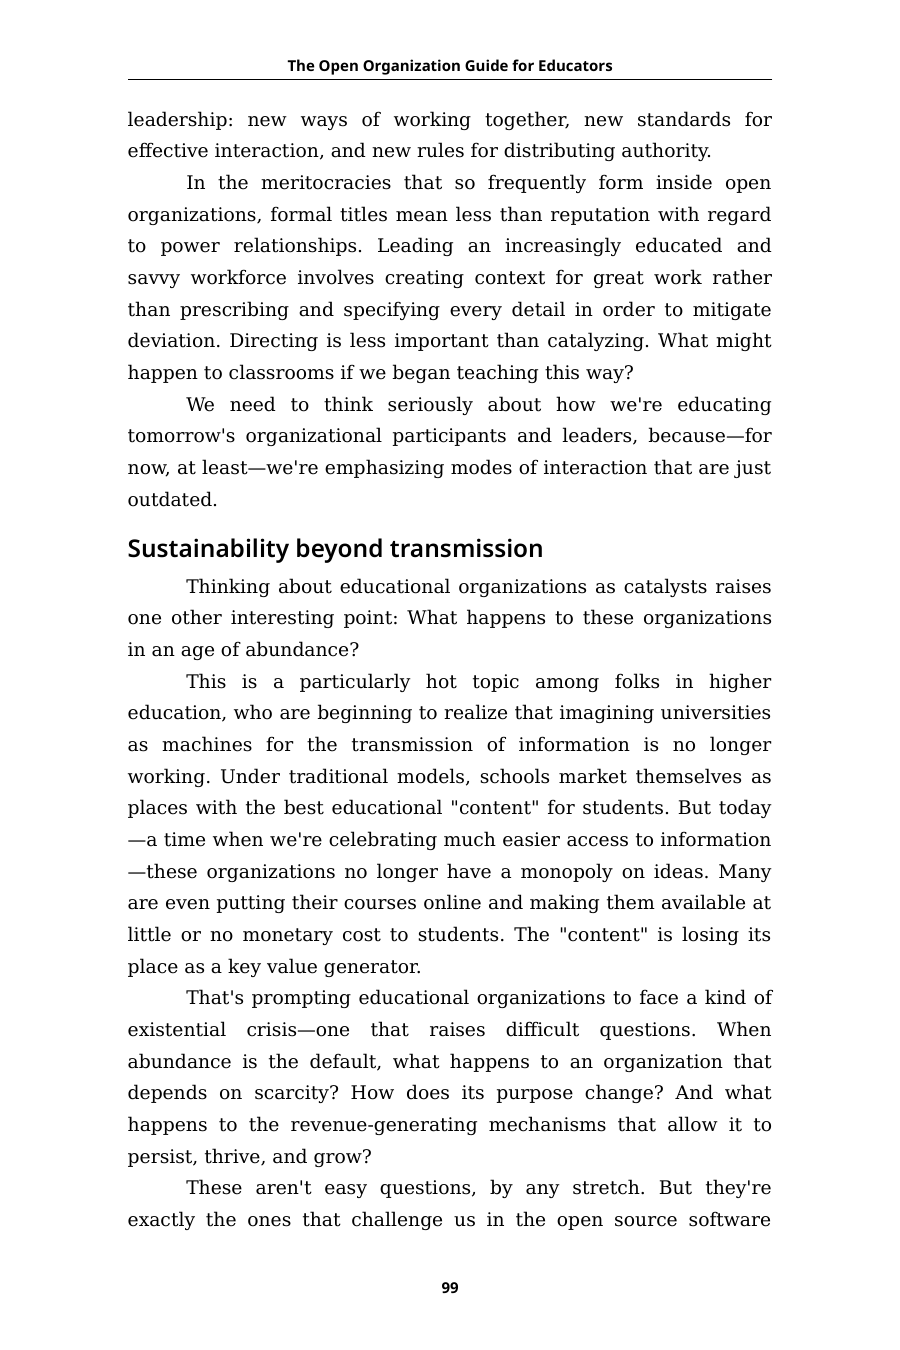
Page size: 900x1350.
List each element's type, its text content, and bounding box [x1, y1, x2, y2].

text leadership: new ways of working together, new standards for effective interaction, and new rules for distributing authority. [127, 109, 772, 162]
text These aren't easy questions, by any stretch. But they're exactly the ones that challenge us in the open source software [127, 1177, 772, 1231]
text We need to think seriously about how we're educating tomorrow's organizational participants and leaders, because—for now, at least—we're emphasizing modes of interaction that are just outdated. [127, 394, 772, 511]
text This is a particularly hot topic among folks in higher education, who are beginning to realize that imagining universities as machines for the transmission of information is no longer working. Under traditional models, schools market themselves as places with the best educational "content" for students. But today—a time when we're celebrating much easier access to information—these organizations no longer have a monopoly on ideas. Many are even putting their courses online and making them available at little or no monetary cost to students. The "content" is losing its place as a key value generator. [127, 671, 772, 978]
subtitle Sustainability beyond transmission [127, 535, 772, 563]
text In the meritocracies that so frequently form inside open organizations, formal titles mean less than reputation with regard to power relationships. Leading an increasingly educated and savvy workforce involves creating context for great work rather than prescribing and specifying every detail in order to mitigate deviation. Directing is less important than catalyzing. What might happen to classrooms if we began teaching this way? [127, 172, 772, 384]
text That's prompting educational organizations to face a kind of existential crisis—one that raises difficult questions. When abundance is the default, what happens to an organization that depends on scarcity? How does its purpose change? And what happens to the revenue-generating mechanisms that allow it to persist, thrive, and grow? [127, 987, 772, 1168]
text Thinking about educational organizations as catalysts raises one other interesting point: What happens to these organizations in an age of abundance? [127, 576, 772, 661]
